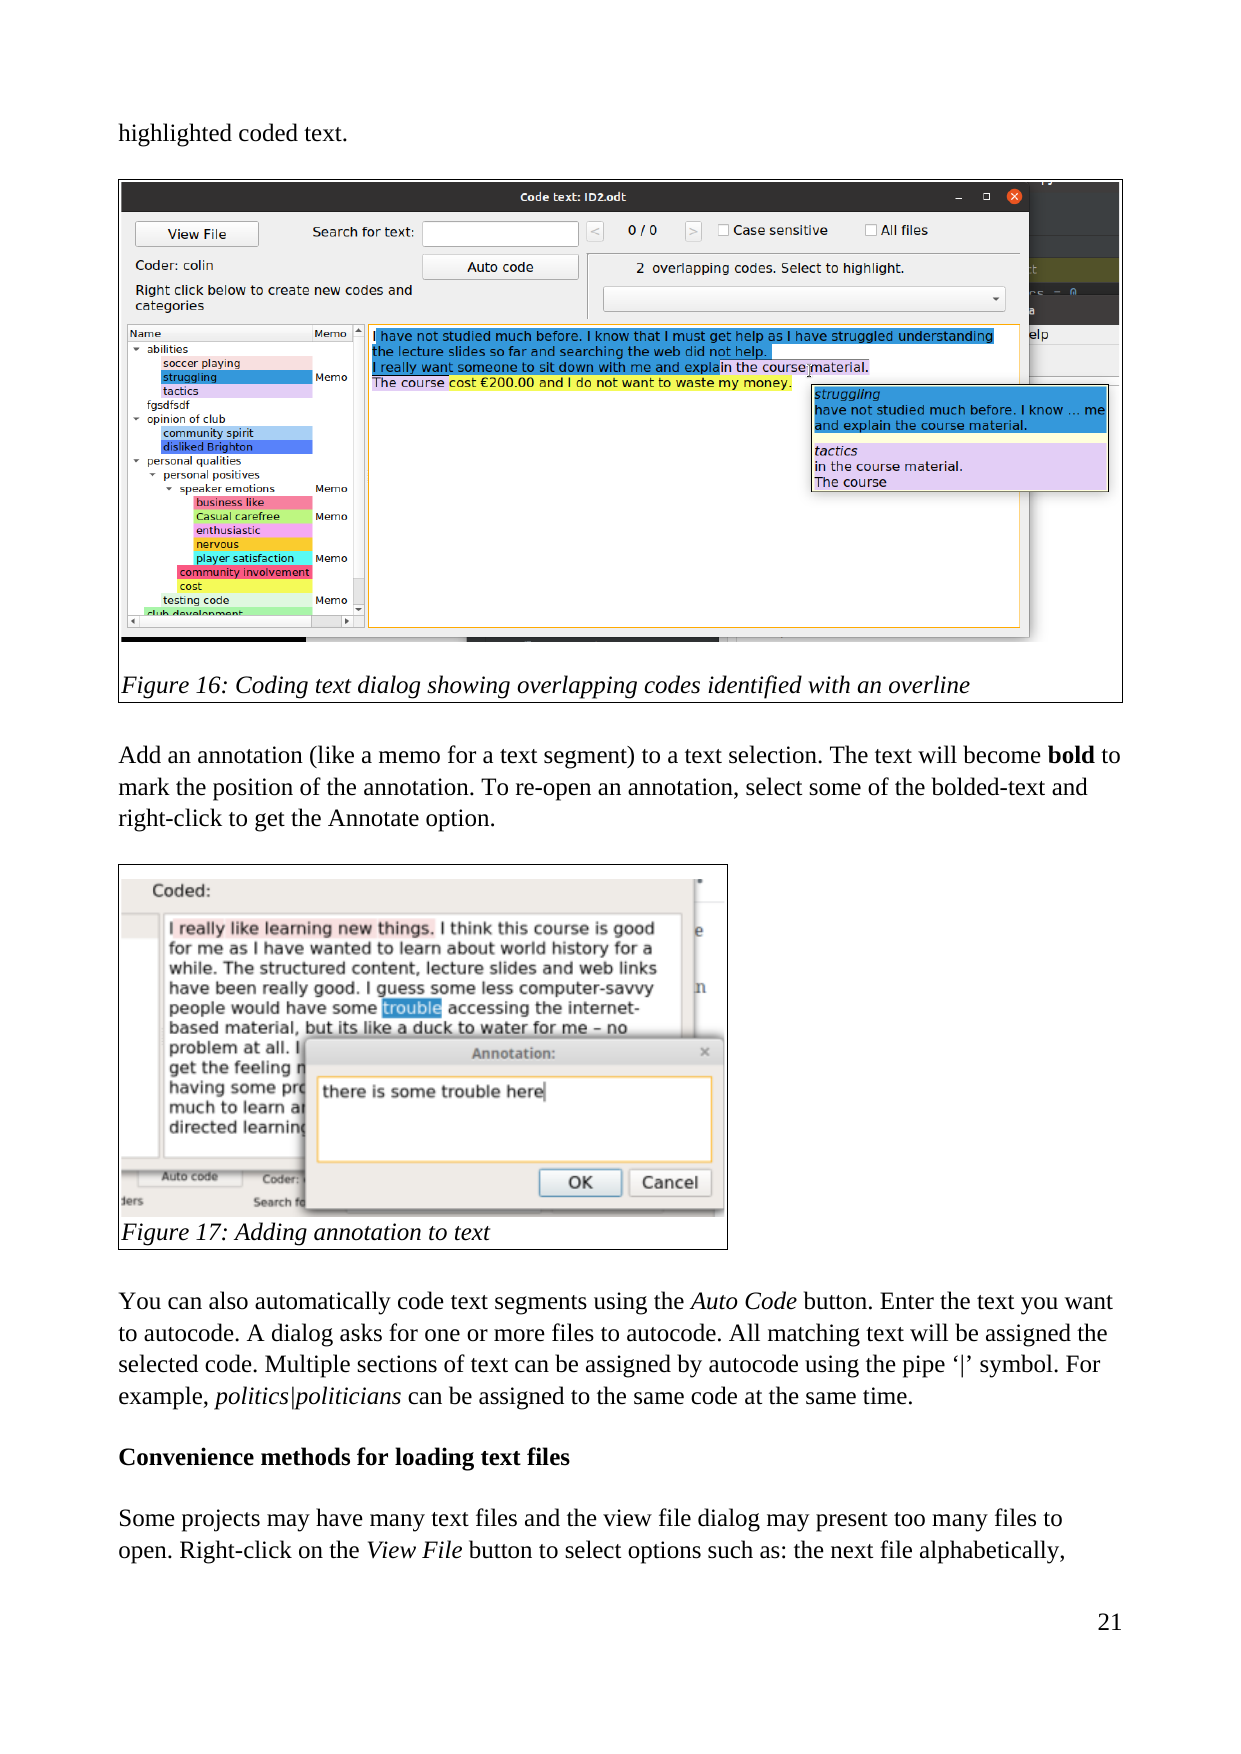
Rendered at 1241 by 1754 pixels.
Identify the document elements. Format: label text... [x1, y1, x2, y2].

text highlighted coded text. [118, 118, 1122, 147]
text Figure 16: Coding text dialog showing overlapping codes identified with an overline [121, 642, 1119, 699]
text Figure 17: Adding annotation to text [121, 1217, 724, 1246]
text Convenience methods for loading text files [118, 1442, 1122, 1471]
picture [121, 182, 1120, 642]
picture [121, 879, 725, 1217]
text You can also automatically code text segments using the Auto Code button. Enter the text you want to autocode. A dialog asks for one or more files to autocode. All matching text will be assigned the selected code. Multiple sections of text can be assigned by autocode using the pipe ‘|’ symbol. For example, politics|politicians can be assigned to the same code at the same time. [118, 1286, 1122, 1410]
text Add an annotation (like a memo for a text segment) to a text selection. The text will become bold to mark the position of the annotation. To re-open an annotation, select some of the bolded-text and right-click to get the Annotate option. [118, 740, 1122, 832]
text Some projects may have many text files and the view file dialog may present too many files to open. Right-click on the View File button to select options such as: the next file alphabetically, [118, 1503, 1122, 1563]
